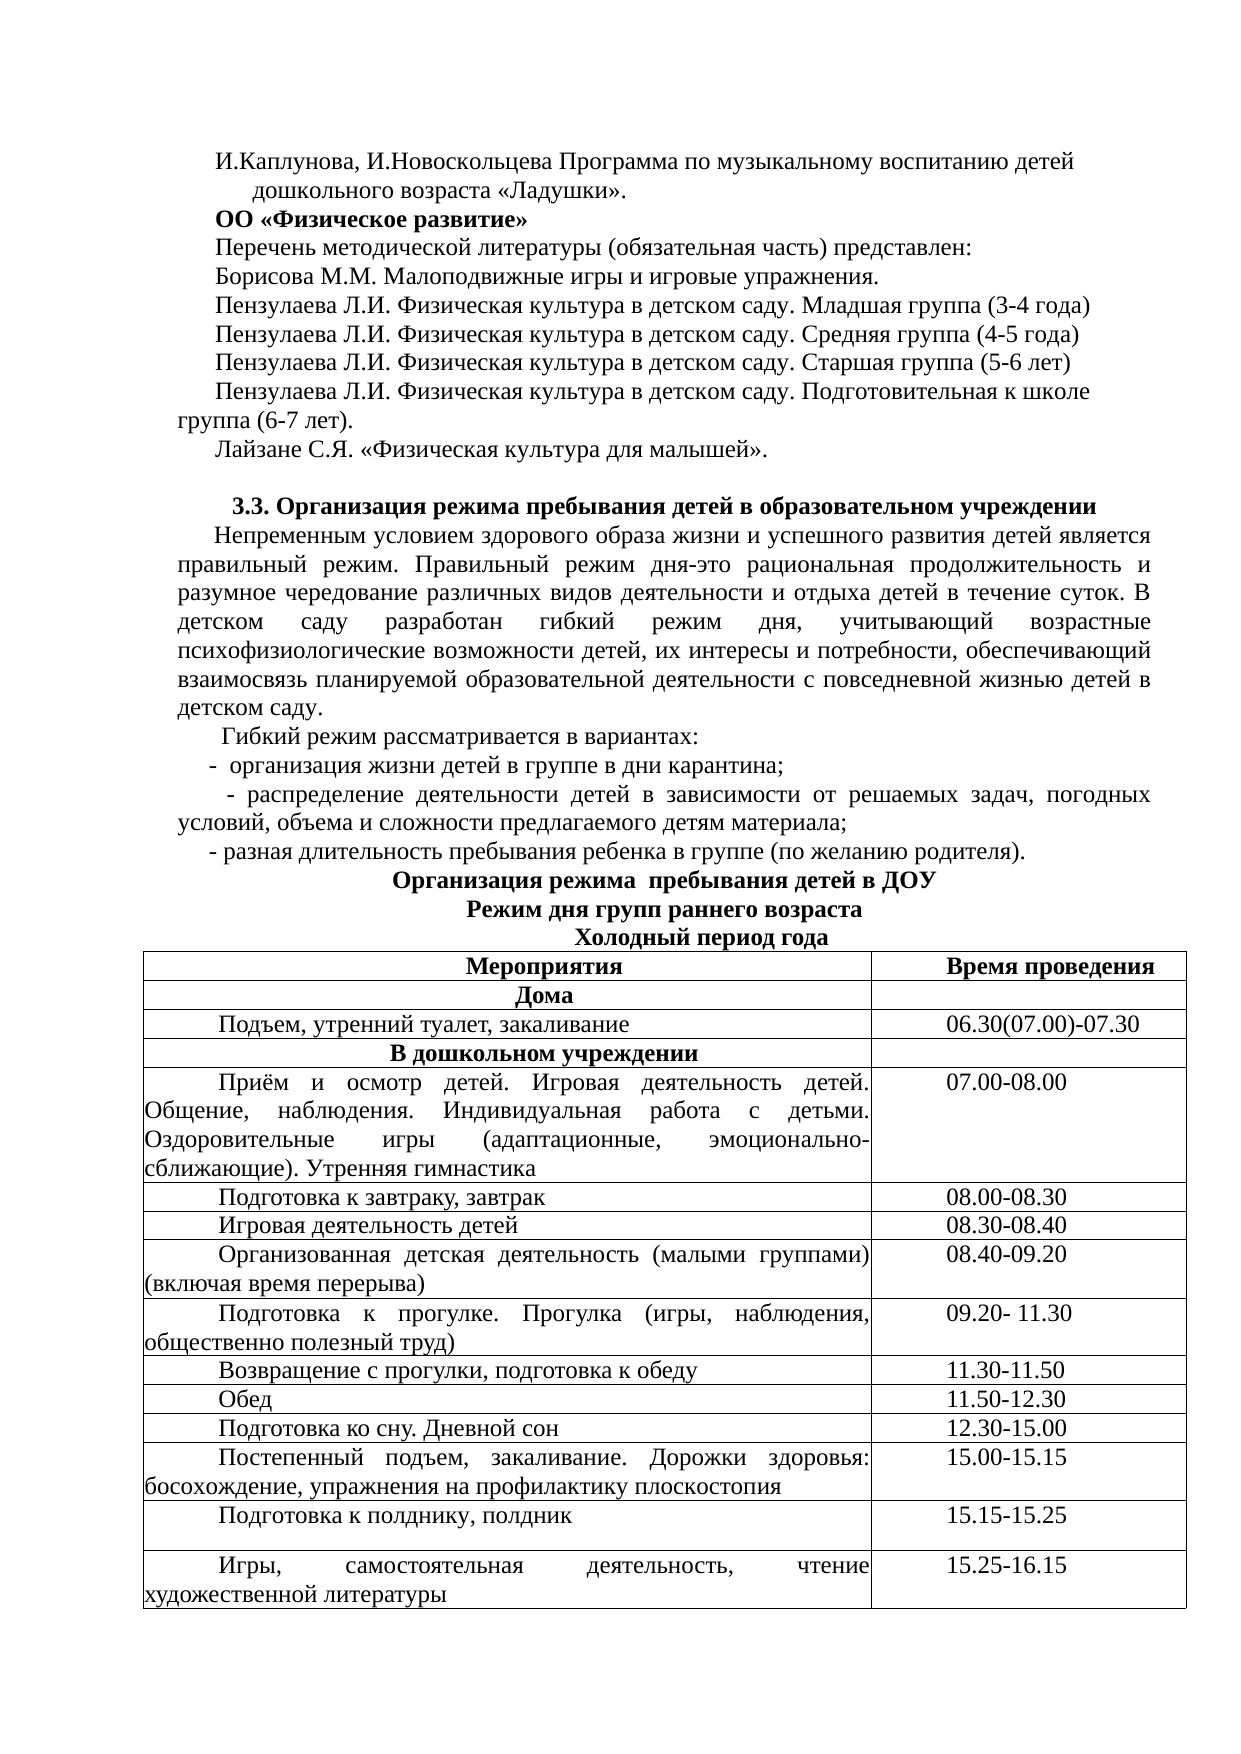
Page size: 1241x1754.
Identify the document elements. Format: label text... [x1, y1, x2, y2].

table_cell 08.30-08.40 [872, 1212, 1186, 1239]
text Непременным условием здорового образа жизни и успешного развития детей является правильный режим. Правильный режим дня-это рациональная продолжительность и разумное чередование различных видов деятельности и отдыха детей в течение суток. В детском саду разработан гибкий режим дня, учитывающий возрастные психофизиологические возможности детей, их интересы и потребности, обеспечивающий взаимосвязь планируемой образовательной деятельности с повседневной жизнью детей в детском саду. [177, 520, 1152, 721]
text 3.3. Организация режима пребывания детей в образовательном учреждении [177, 491, 1152, 520]
table_cell Подготовка к завтраку, завтрак [144, 1183, 871, 1211]
table_cell Подготовка к полднику, полдник [144, 1501, 871, 1550]
text Холодный период года [177, 922, 1152, 951]
table_cell 15.15-15.25 [872, 1501, 1186, 1550]
text Гибкий режим рассматривается в вариантах: [177, 721, 1152, 750]
table_cell 08.40-09.20 [872, 1240, 1186, 1298]
table_cell Приём и осмотр детей. Игровая деятельность детей. Общение, наблюдения. Индивидуальная работа с детьми. Оздоровительные игры (адаптационные, эмоционально-сближающие). Утренняя гимнастика [144, 1068, 871, 1182]
text Пензулаева Л.И. Физическая культура в детском саду. Средняя группа (4-5 года) [215, 319, 1152, 347]
table_cell Возвращение с прогулки, подготовка к обеду [144, 1356, 871, 1384]
text Организация режима пребывания детей в ДОУ [177, 865, 1152, 894]
text - организация жизни детей в группе в дни карантина; [177, 750, 1152, 779]
table_header Мероприятия [144, 952, 871, 980]
text И.Каплунова, И.Новоскольцева Программа по музыкальному воспитанию детей дошкольного возраста «Ладушки». [215, 146, 1152, 204]
text Лайзане С.Я. «Физическая культура для малышей». [177, 434, 1152, 462]
table_cell 12.30-15.00 [872, 1414, 1186, 1442]
text Пензулаева Л.И. Физическая культура в детском саду. Младшая группа (3-4 года) [215, 290, 1152, 319]
table_cell Организованная детская деятельность (малыми группами) (включая время перерыва) [144, 1240, 871, 1298]
text - распределение деятельности детей в зависимости от решаемых задач, погодных условий, объема и сложности предлагаемого детям материала; [177, 779, 1152, 836]
text Перечень методической литературы (обязательная часть) представлен: [215, 232, 1152, 261]
text Пензулаева Л.И. Физическая культура в детском саду. Подготовительная к школе [215, 376, 1152, 405]
table_cell Обед [144, 1385, 871, 1413]
table_cell Подготовка ко сну. Дневной сон [144, 1414, 871, 1442]
text - разная длительность пребывания ребенка в группе (по желанию родителя). [177, 836, 1152, 865]
table_cell Игры, самостоятельная деятельность, чтение художественной литературы [144, 1551, 871, 1608]
table_cell Подготовка к прогулке. Прогулка (игры, наблюдения, общественно полезный труд) [144, 1299, 871, 1355]
table_cell [872, 981, 1186, 1009]
table_cell 08.00-08.30 [872, 1183, 1186, 1211]
text Борисова М.М. Малоподвижные игры и игровые упражнения. [215, 261, 1152, 290]
table_cell Дома [144, 981, 871, 1009]
table_cell 11.50-12.30 [872, 1385, 1186, 1413]
text ОО «Физическое развитие» [215, 204, 1152, 232]
table_cell Подъем, утренний туалет, закаливание [144, 1010, 871, 1038]
table_cell 07.00-08.00 [872, 1068, 1186, 1182]
table_cell 06.30(07.00)-07.30 [872, 1010, 1186, 1038]
table_cell В дошкольном учреждении [144, 1039, 871, 1067]
text Пензулаева Л.И. Физическая культура в детском саду. Старшая группа (5-6 лет) [215, 347, 1152, 376]
text группа (6-7 лет). [177, 405, 1152, 434]
table_cell [872, 1039, 1186, 1067]
table_cell Игровая деятельность детей [144, 1212, 871, 1239]
text Режим дня групп раннего возраста [177, 894, 1152, 922]
table_cell 11.30-11.50 [872, 1356, 1186, 1384]
table_cell 15.25-16.15 [872, 1551, 1186, 1608]
table_cell 09.20- 11.30 [872, 1299, 1186, 1355]
table_cell 15.00-15.15 [872, 1443, 1186, 1499]
table_cell Постепенный подъем, закаливание. Дорожки здоровья: босохождение, упражнения на профилактику плоскостопия [144, 1443, 871, 1499]
table_header Время проведения [872, 952, 1186, 980]
